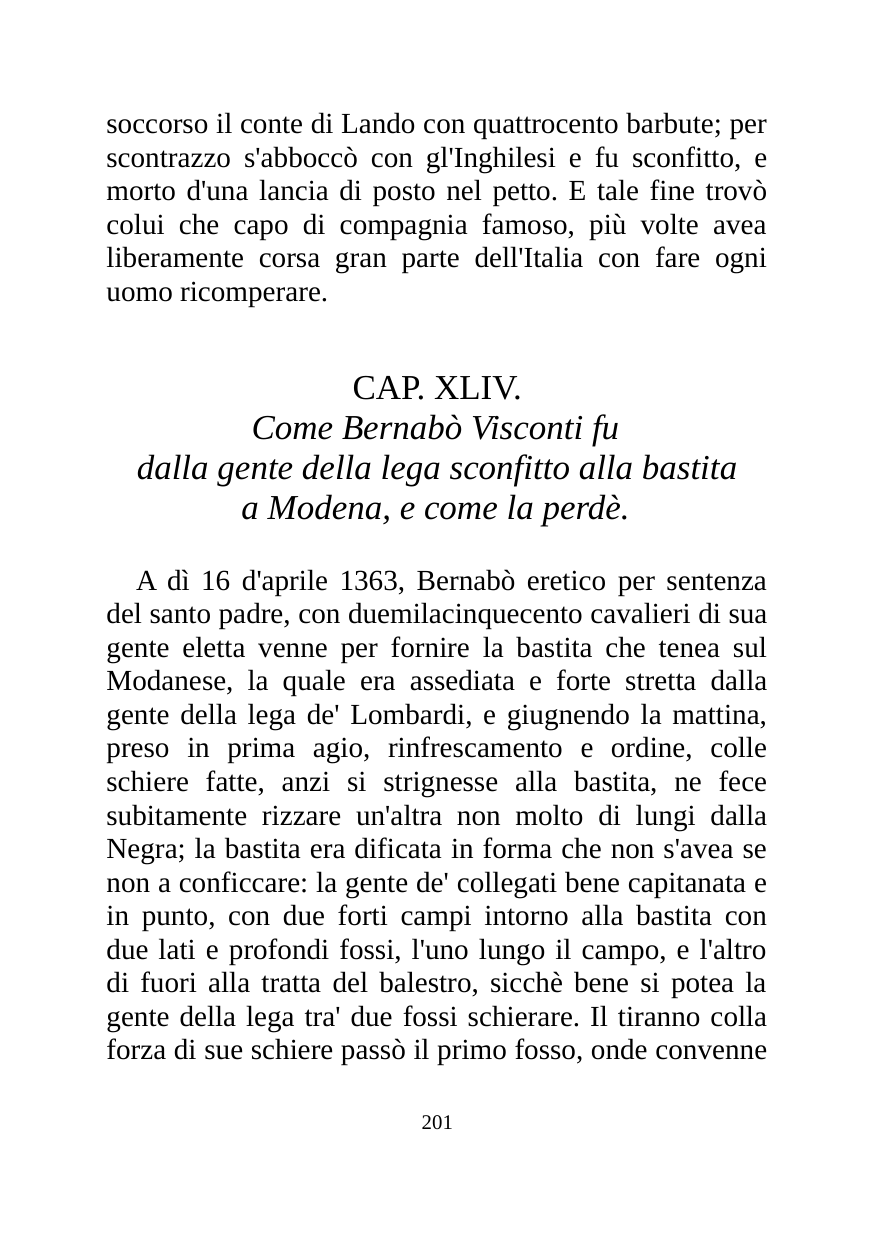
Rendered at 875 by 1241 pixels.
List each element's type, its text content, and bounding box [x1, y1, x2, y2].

subtitle CAP. XLIV. Come Bernabò Visconti fu dalla gente della lega sconfitto alla bastita a Modena, e come la perdè. [106, 367, 768, 527]
text soccorso il conte di Lando con quattrocento barbute; per scontrazzo s'abboccò con gl'Inghilesi e fu sconfitto, e morto d'una lancia di posto nel petto. E tale fine trovò colui che capo di compagnia famoso, più volte avea liberamente corsa gran parte dell'Italia con fare ogni uomo ricomperare. [106, 106, 768, 307]
text A dì 16 d'aprile 1363, Bernabò eretico per sentenza del santo padre, con duemilacinquecento cavalieri di sua gente eletta venne per fornire la bastita che tenea sul Modanese, la quale era assediata e forte stretta dalla gente della lega de' Lombardi, e giugnendo la mattina, preso in prima agio, rinfrescamento e ordine, colle schiere fatte, anzi si strignesse alla bastita, ne fece subitamente rizzare un'altra non molto di lungi dalla Negra; la bastita era dificata in forma che non s'avea se non a conficcare: la gente de' collegati bene capitanata e in punto, con due forti campi intorno alla bastita con due lati e profondi fossi, l'uno lungo il campo, e l'altro di fuori alla tratta del balestro, sicchè bene si potea la gente della lega tra' due fossi schierare. Il tiranno colla forza di sue schiere passò il primo fosso, onde convenne [106, 563, 768, 1066]
